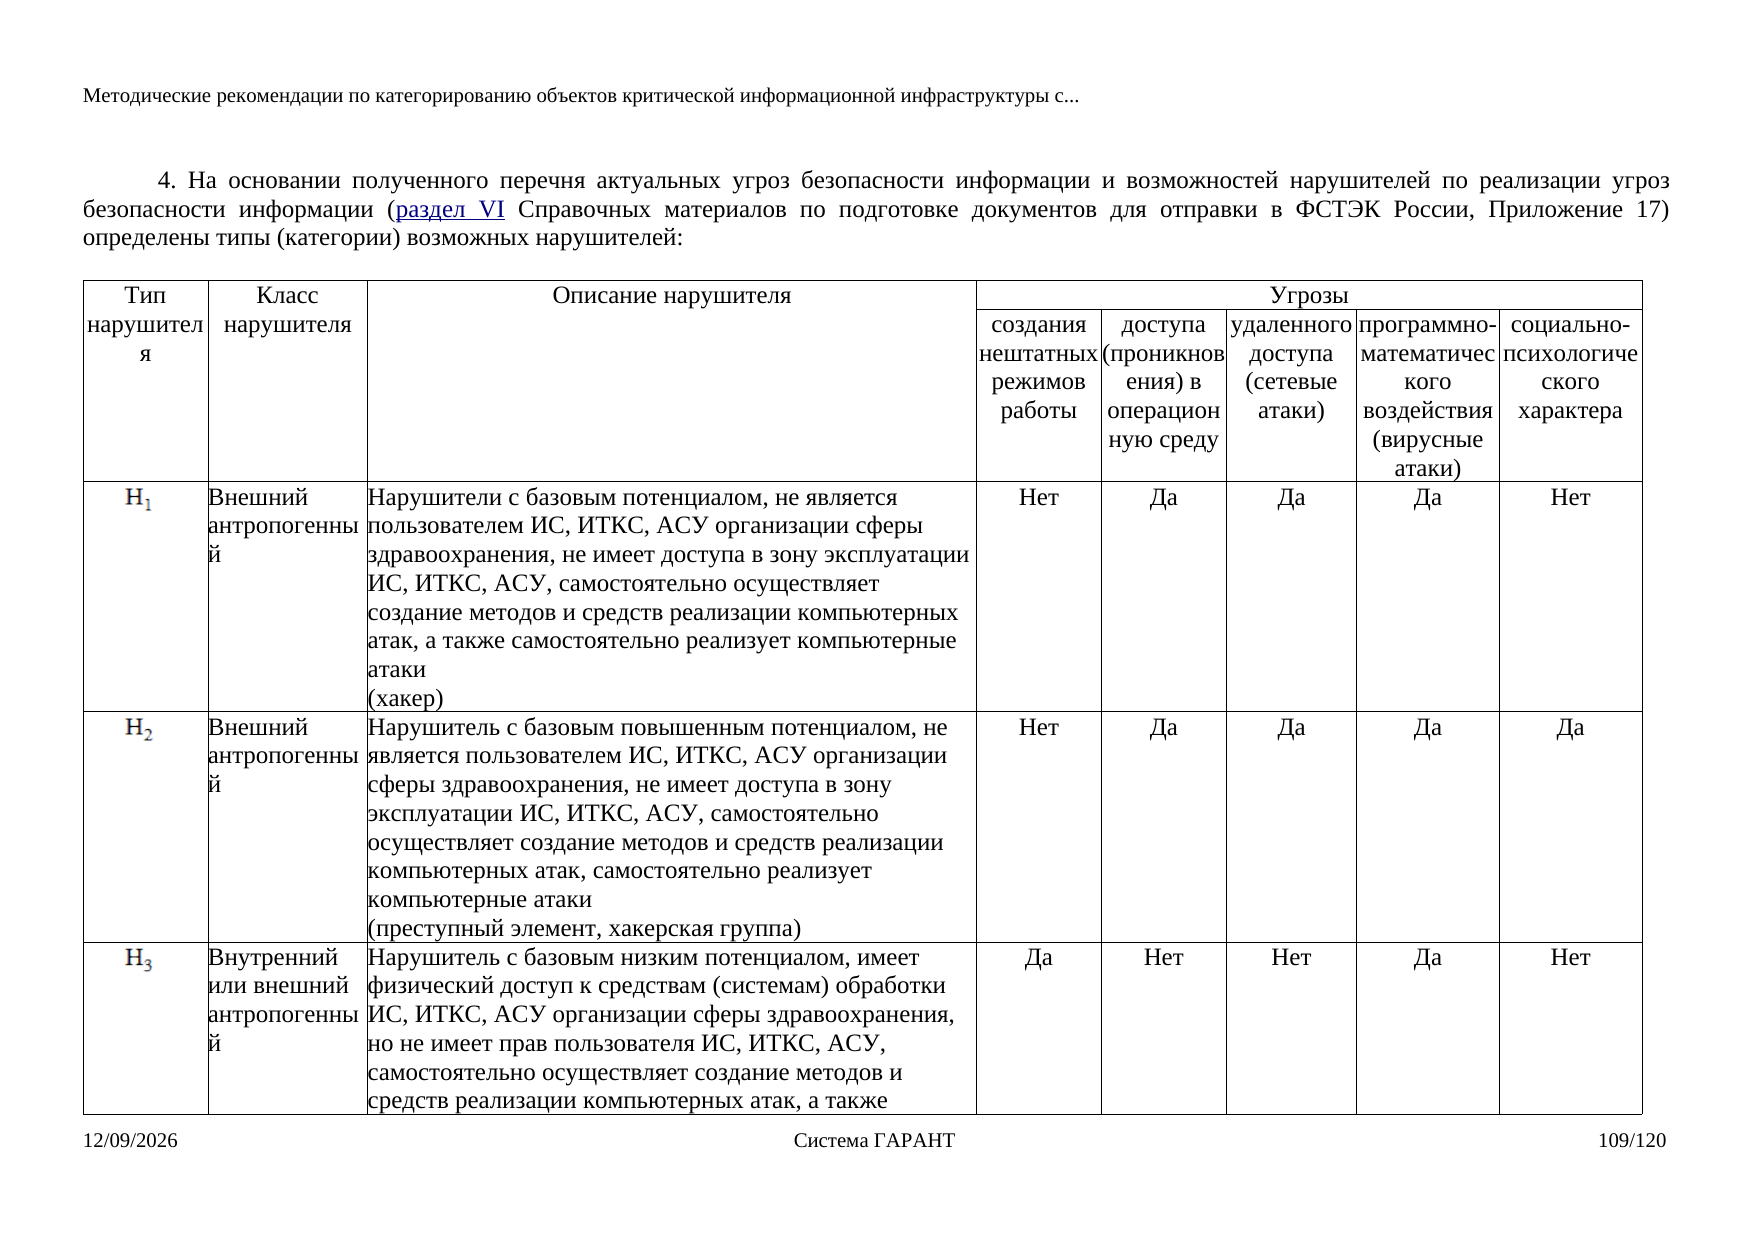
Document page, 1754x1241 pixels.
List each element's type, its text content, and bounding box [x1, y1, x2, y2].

table_cell Да [1102, 482, 1226, 711]
table_cell Внутренний или внешний антропогенный [209, 943, 367, 1114]
table_cell доступа (проникновения) в операционную среду [1102, 310, 1226, 481]
table_cell Да [1227, 712, 1356, 942]
table_cell Нет [977, 482, 1101, 711]
text 4. На основании полученного перечня актуальных угроз безопасности информации и возможностей нарушителей по реализации угроз безопасности информации (раздел VI Справочных материалов по подготовке документов для отправки в ФСТЭК России, Приложение 17) определены типы (категории) возможных нарушителей: [83, 165, 1671, 251]
table_cell Да [1357, 712, 1499, 942]
table_header Класс нарушителя [209, 281, 367, 481]
table_cell Нарушитель с базовым повышенным потенциалом, не является пользователем ИС, ИТКС, АСУ организации сферы здравоохранения, не имеет доступа в зону эксплуатации ИС, ИТКС, АСУ, самостоятельно осуществляет создание методов и средств реализации компьютерных атак, самостоятельно реализует компьютерные атаки (преступный элемент, хакерская группа) [368, 712, 976, 942]
table_cell Нарушители с базовым потенциалом, не является пользователем ИС, ИТКС, АСУ организации сферы здравоохранения, не имеет доступа в зону эксплуатации ИС, ИТКС, АСУ, самостоятельно осуществляет создание методов и средств реализации компьютерных атак, а также самостоятельно реализует компьютерные атаки (хакер) [368, 482, 976, 711]
table_header Угрозы [977, 281, 1642, 309]
table_cell Да [1357, 943, 1499, 1114]
table_cell Нет [1500, 943, 1642, 1114]
table_header Описание нарушителя [368, 281, 976, 481]
table_cell Нет [1102, 943, 1226, 1114]
table_cell [84, 943, 208, 1114]
picture [124, 943, 160, 978]
table_cell Нет [1500, 482, 1642, 711]
table_cell создания нештатных режимов работы [977, 310, 1101, 481]
table_cell удаленного доступа (сетевые атаки) [1227, 310, 1356, 481]
table_cell Да [1227, 482, 1356, 711]
table_cell Да [1500, 712, 1642, 942]
picture [124, 712, 160, 747]
table_cell Да [1102, 712, 1226, 942]
table_cell социально-психологического характера [1500, 310, 1642, 481]
table_header Тип нарушителя [84, 281, 208, 481]
table_cell Внешний антропогенный [209, 712, 367, 942]
table_cell [84, 482, 208, 711]
table_cell Внешний антропогенный [209, 482, 367, 711]
table_cell Нарушитель с базовым низким потенциалом, имеет физический доступ к средствам (системам) обработки ИС, ИТКС, АСУ организации сферы здравоохранения, но не имеет прав пользователя ИС, ИТКС, АСУ, самостоятельно осуществляет создание методов и средств реализации компьютерных атак, а также [368, 943, 976, 1114]
table_cell [84, 712, 208, 942]
table_cell Нет [977, 712, 1101, 942]
table_cell Да [1357, 482, 1499, 711]
table_cell Да [977, 943, 1101, 1114]
table_cell Нет [1227, 943, 1356, 1114]
table_cell программно-математического воздействия (вирусные атаки) [1357, 310, 1499, 481]
picture [124, 482, 160, 517]
